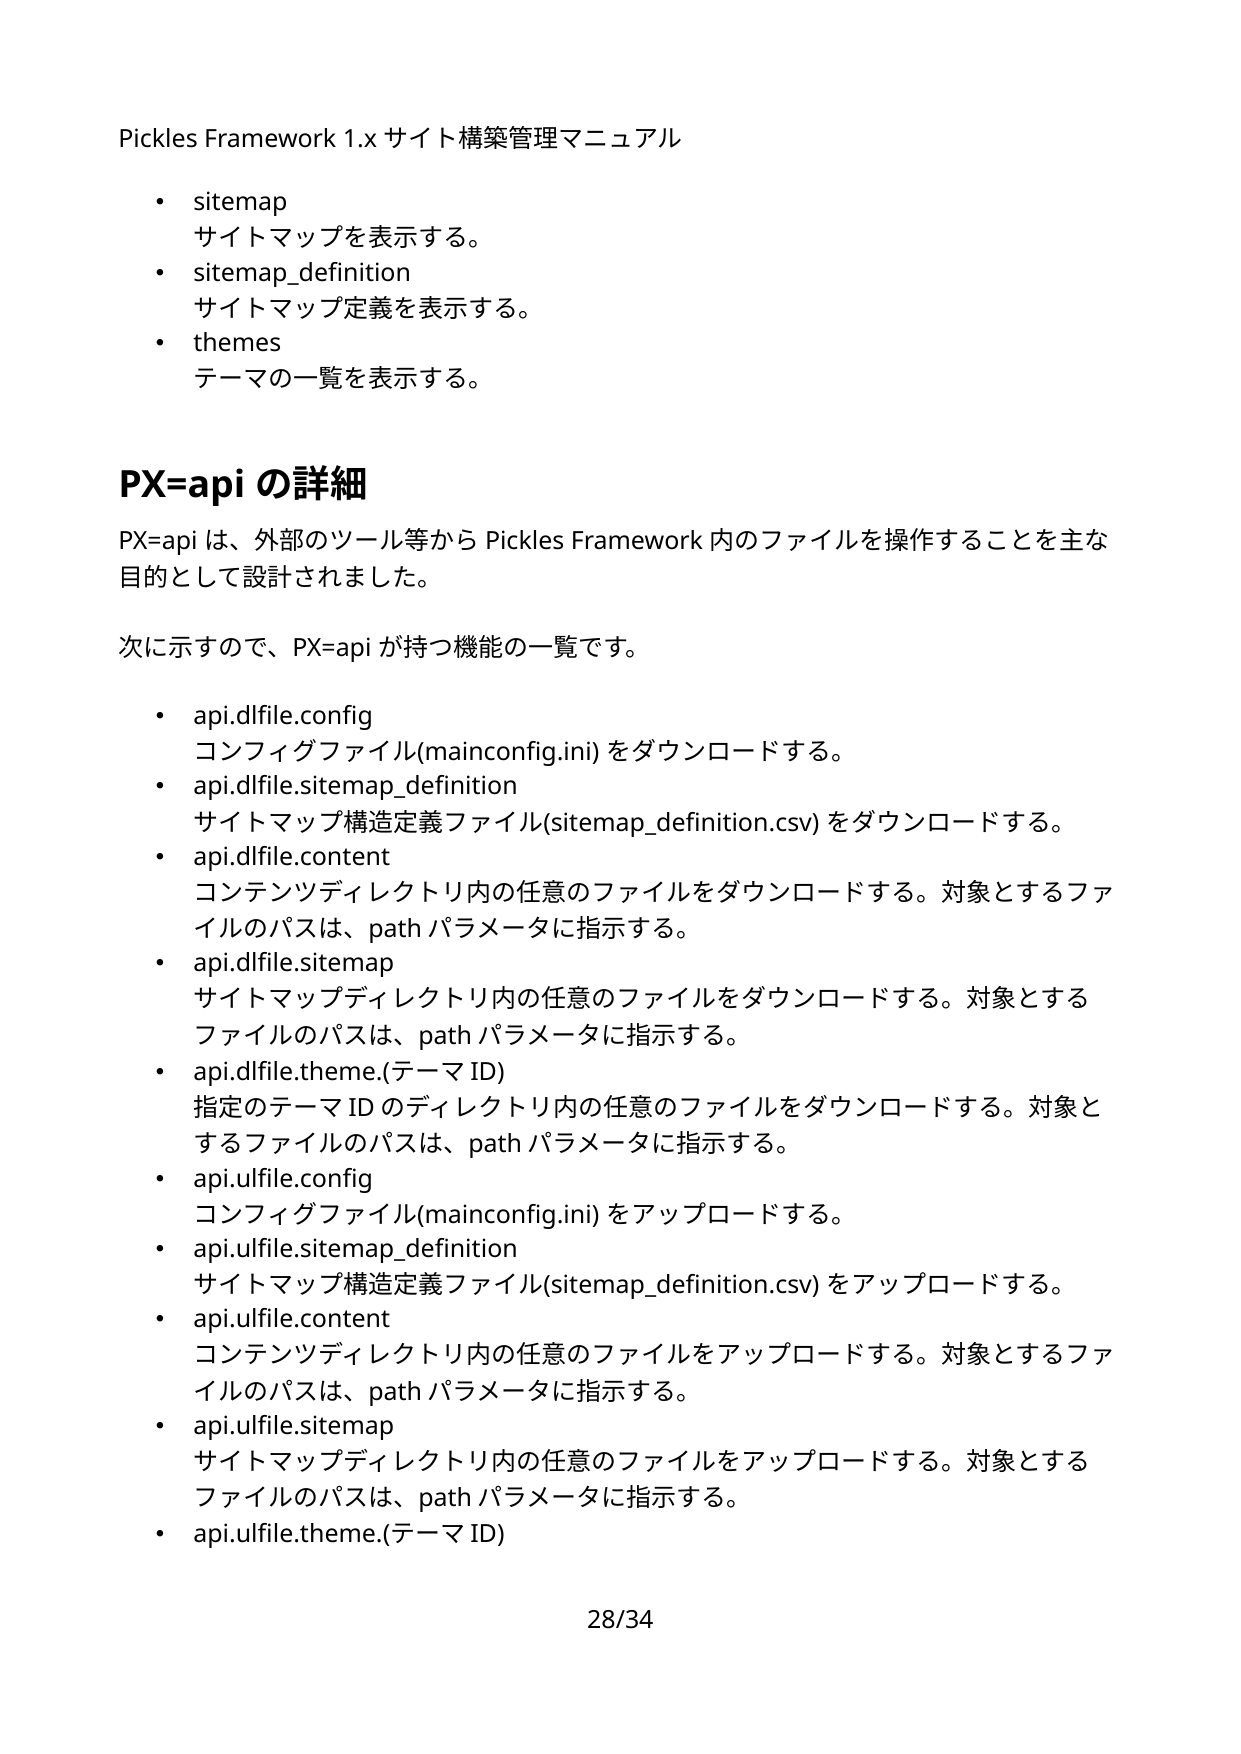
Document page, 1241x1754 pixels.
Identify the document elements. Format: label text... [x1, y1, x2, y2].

text 次に示すので、PX=api が持つ機能の一覧です。 [118, 627, 1122, 664]
list sitemap_definition サイトマップ定義を表示する。 [156, 254, 1122, 324]
subtitle PX=api の詳細 [118, 454, 1122, 508]
list api.ulfile.theme.(テーマID) [156, 1514, 1122, 1550]
list api.dlfile.config コンフィグファイル(mainconfig.ini) をダウンロードする。 [156, 698, 1122, 768]
list api.ulfile.config コンフィグファイル(mainconfig.ini) をアップロードする。 [156, 1160, 1122, 1231]
list api.ulfile.content コンテンツディレクトリ内の任意のファイルをアップロードする。対象とするファイルのパスは、pathパラメータに指示する。 [156, 1301, 1122, 1407]
list api.dlfile.theme.(テーマID) 指定のテーマIDのディレクトリ内の任意のファイルをダウンロードする。対象とするファイルのパスは、pathパラメータに指示する。 [156, 1051, 1122, 1160]
list api.dlfile.sitemap サイトマップディレクトリ内の任意のファイルをダウンロードする。対象とするファイルのパスは、pathパラメータに指示する。 [156, 945, 1122, 1051]
list api.dlfile.sitemap_definition サイトマップ構造定義ファイル(sitemap_definition.csv) をダウンロードする。 [156, 768, 1122, 838]
list api.dlfile.content コンテンツディレクトリ内の任意のファイルをダウンロードする。対象とするファイルのパスは、pathパラメータに指示する。 [156, 838, 1122, 945]
list sitemap サイトマップを表示する。 [156, 184, 1122, 254]
list api.ulfile.sitemap サイトマップディレクトリ内の任意のファイルをアップロードする。対象とするファイルのパスは、pathパラメータに指示する。 [156, 1407, 1122, 1514]
list themes テーマの一覧を表示する。 [156, 324, 1122, 395]
list api.ulfile.sitemap_definition サイトマップ構造定義ファイル(sitemap_definition.csv) をアップロードする。 [156, 1231, 1122, 1301]
text PX=api は、外部のツール等から Pickles Framework 内のファイルを操作することを主な目的として設計されました。 [118, 521, 1122, 593]
